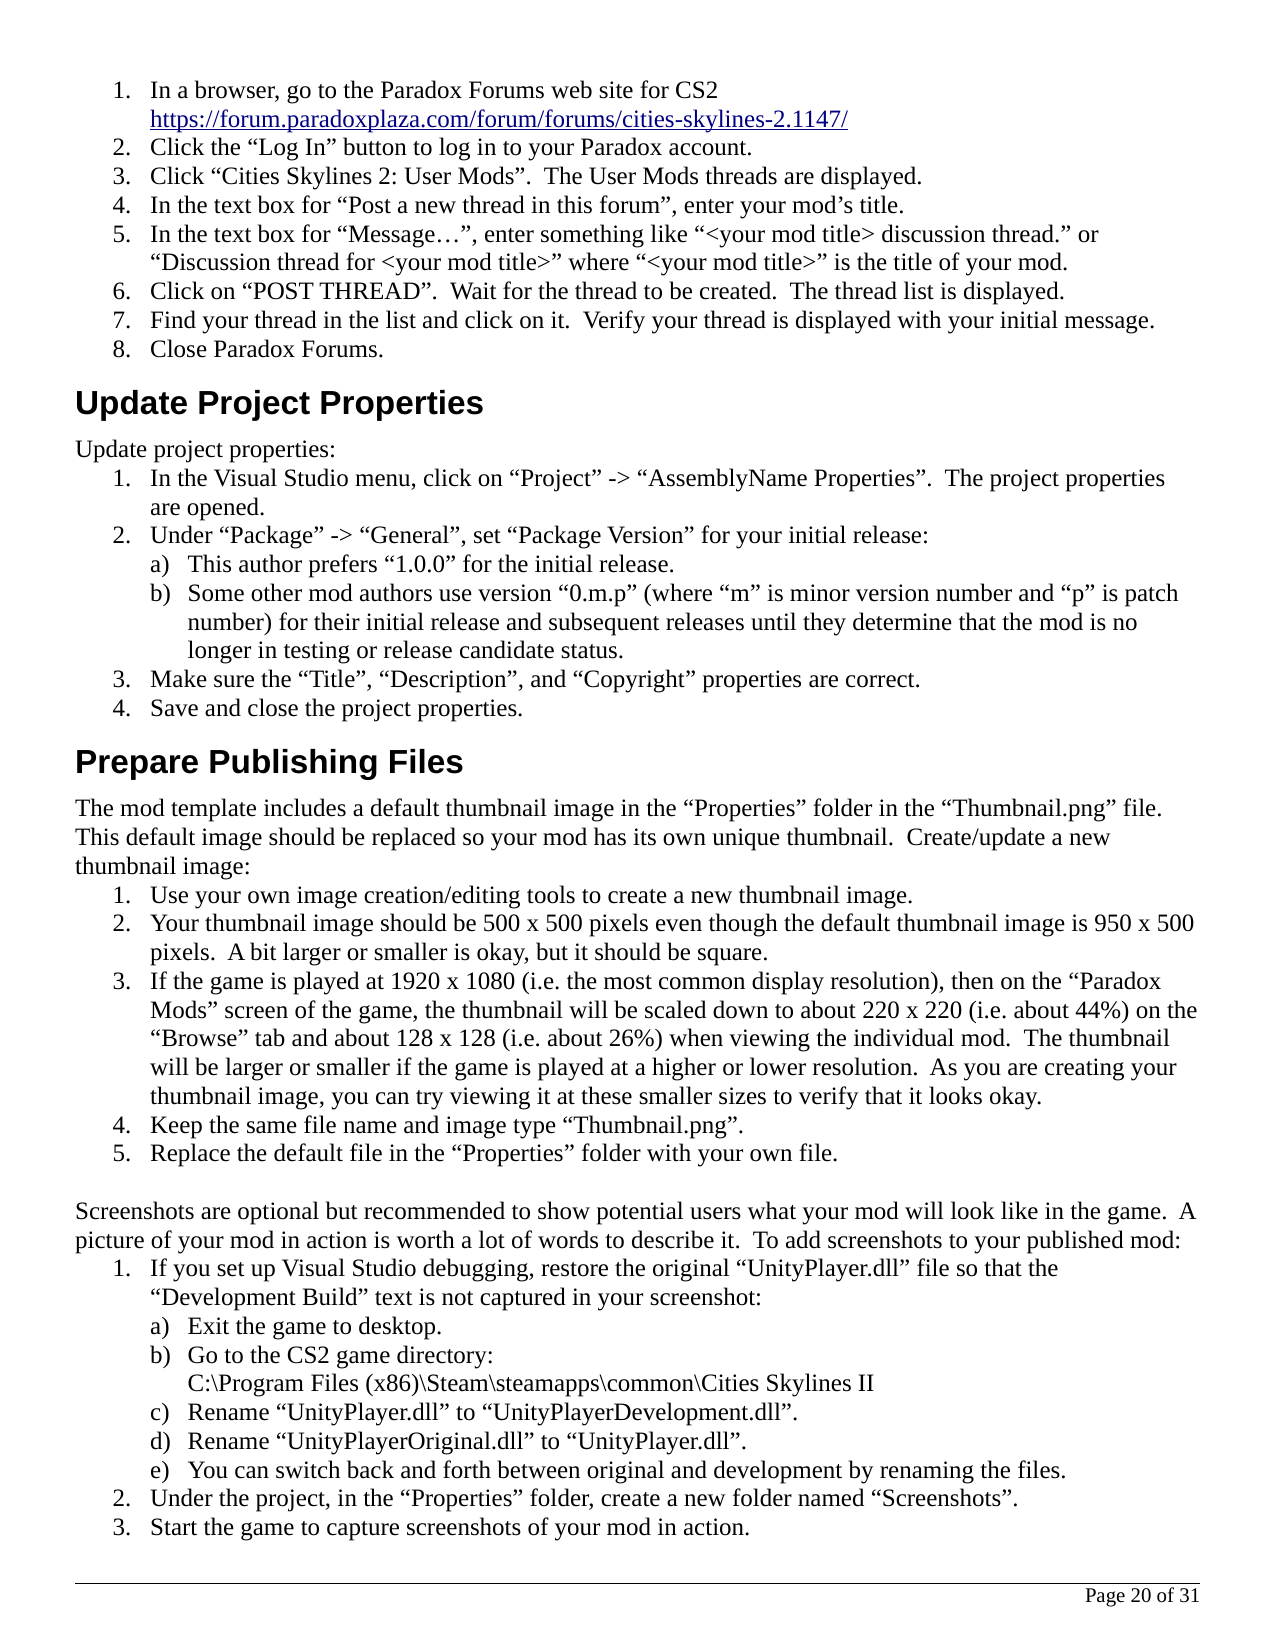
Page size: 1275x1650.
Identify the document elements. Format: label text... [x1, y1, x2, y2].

list Use your own image creation/editing tools to create a new thumbnail image. [112, 880, 1200, 908]
list Click on “POST THREAD”. Wait for the thread to be created. The thread list is displayed. [112, 276, 1200, 305]
list Close Paradox Forums. [112, 334, 1200, 362]
list In a browser, go to the Paradox Forums web site for CS2 https://forum.paradoxplaza.com/forum/forums/cities-skylines-2.1147/ [112, 75, 1200, 132]
list Replace the default file in the “Properties” folder with your own file. [112, 1138, 1200, 1167]
list Keep the same file name and image type “Thumbnail.png”. [112, 1110, 1200, 1138]
list Find your thread in the list and click on it. Verify your thread is displayed with your initial message. [112, 305, 1200, 334]
subtitle Update Project Properties [75, 383, 1200, 422]
subtitle Prepare Publishing Files [75, 743, 1200, 781]
list Click the “Log In” button to log in to your Paradox account. [112, 132, 1200, 161]
list Some other mod authors use version “0.m.p” (where “m” is minor version number and “p” is patch number) for their initial release and subsequent releases until they determine that the mod is no longer in testing or release candidate status. [150, 578, 1200, 664]
text Screenshots are optional but recommended to show potential users what your mod will look like in the game. A picture of your mod in action is worth a lot of words to describe it. To add screenshots to your published mod: [75, 1196, 1200, 1253]
list Save and close the project properties. [112, 693, 1200, 722]
list You can switch back and forth between original and development by renaming the files. [150, 1455, 1200, 1483]
list Under the project, in the “Properties” folder, create a new folder named “Screenshots”. [112, 1483, 1200, 1512]
list Exit the game to desktop. [150, 1311, 1200, 1340]
list In the text box for “Message…”, enter something like “<your mod title> discussion thread.” or “Discussion thread for <your mod title>” where “<your mod title>” is the title of your mod. [112, 219, 1200, 276]
list If the game is played at 1920 x 1080 (i.e. the most common display resolution), then on the “Paradox Mods” screen of the game, the thumbnail will be scaled down to about 220 x 220 (i.e. about 44%) on the “Browse” tab and about 128 x 128 (i.e. about 26%) when viewing the individual mod. The thumbnail will be larger or smaller if the game is played at a higher or lower resolution. As you are creating your thumbnail image, you can try viewing it at these smaller sizes to verify that it looks okay. [112, 966, 1200, 1110]
list Rename “UnityPlayer.dll” to “UnityPlayerDevelopment.dll”. [150, 1397, 1200, 1426]
list Make sure the “Title”, “Description”, and “Copyright” properties are correct. [112, 664, 1200, 693]
list Click “Cities Skylines 2: User Mods”. The User Mods threads are displayed. [112, 161, 1200, 190]
text The mod template includes a default thumbnail image in the “Properties” folder in the “Thumbnail.png” file. This default image should be replaced so your mod has its own unique thumbnail. Create/update a new thumbnail image: [75, 793, 1200, 880]
list This author prefers “1.0.0” for the initial release. [150, 549, 1200, 578]
list In the text box for “Post a new thread in this forum”, enter your mod’s title. [112, 190, 1200, 219]
list Start the game to capture screenshots of your mod in action. [112, 1512, 1200, 1541]
list Under “Package” -> “General”, set “Package Version” for your initial release: [112, 521, 1200, 549]
list If you set up Visual Studio debugging, restore the original “UnityPlayer.dll” file so that the “Development Build” text is not captured in your screenshot: [112, 1253, 1200, 1311]
list Your thumbnail image should be 500 x 500 pixels even though the default thumbnail image is 950 x 500 pixels. A bit larger or smaller is okay, but it should be square. [112, 908, 1200, 966]
list Rename “UnityPlayerOriginal.dll” to “UnityPlayer.dll”. [150, 1426, 1200, 1455]
list In the Visual Studio menu, click on “Project” -> “AssemblyName Properties”. The project properties are opened. [112, 463, 1200, 521]
list Go to the CS2 game directory: C:\Program Files (x86)\Steam\steamapps\common\Cities Skylines II [150, 1340, 1200, 1397]
text Update project properties: [75, 434, 1200, 463]
